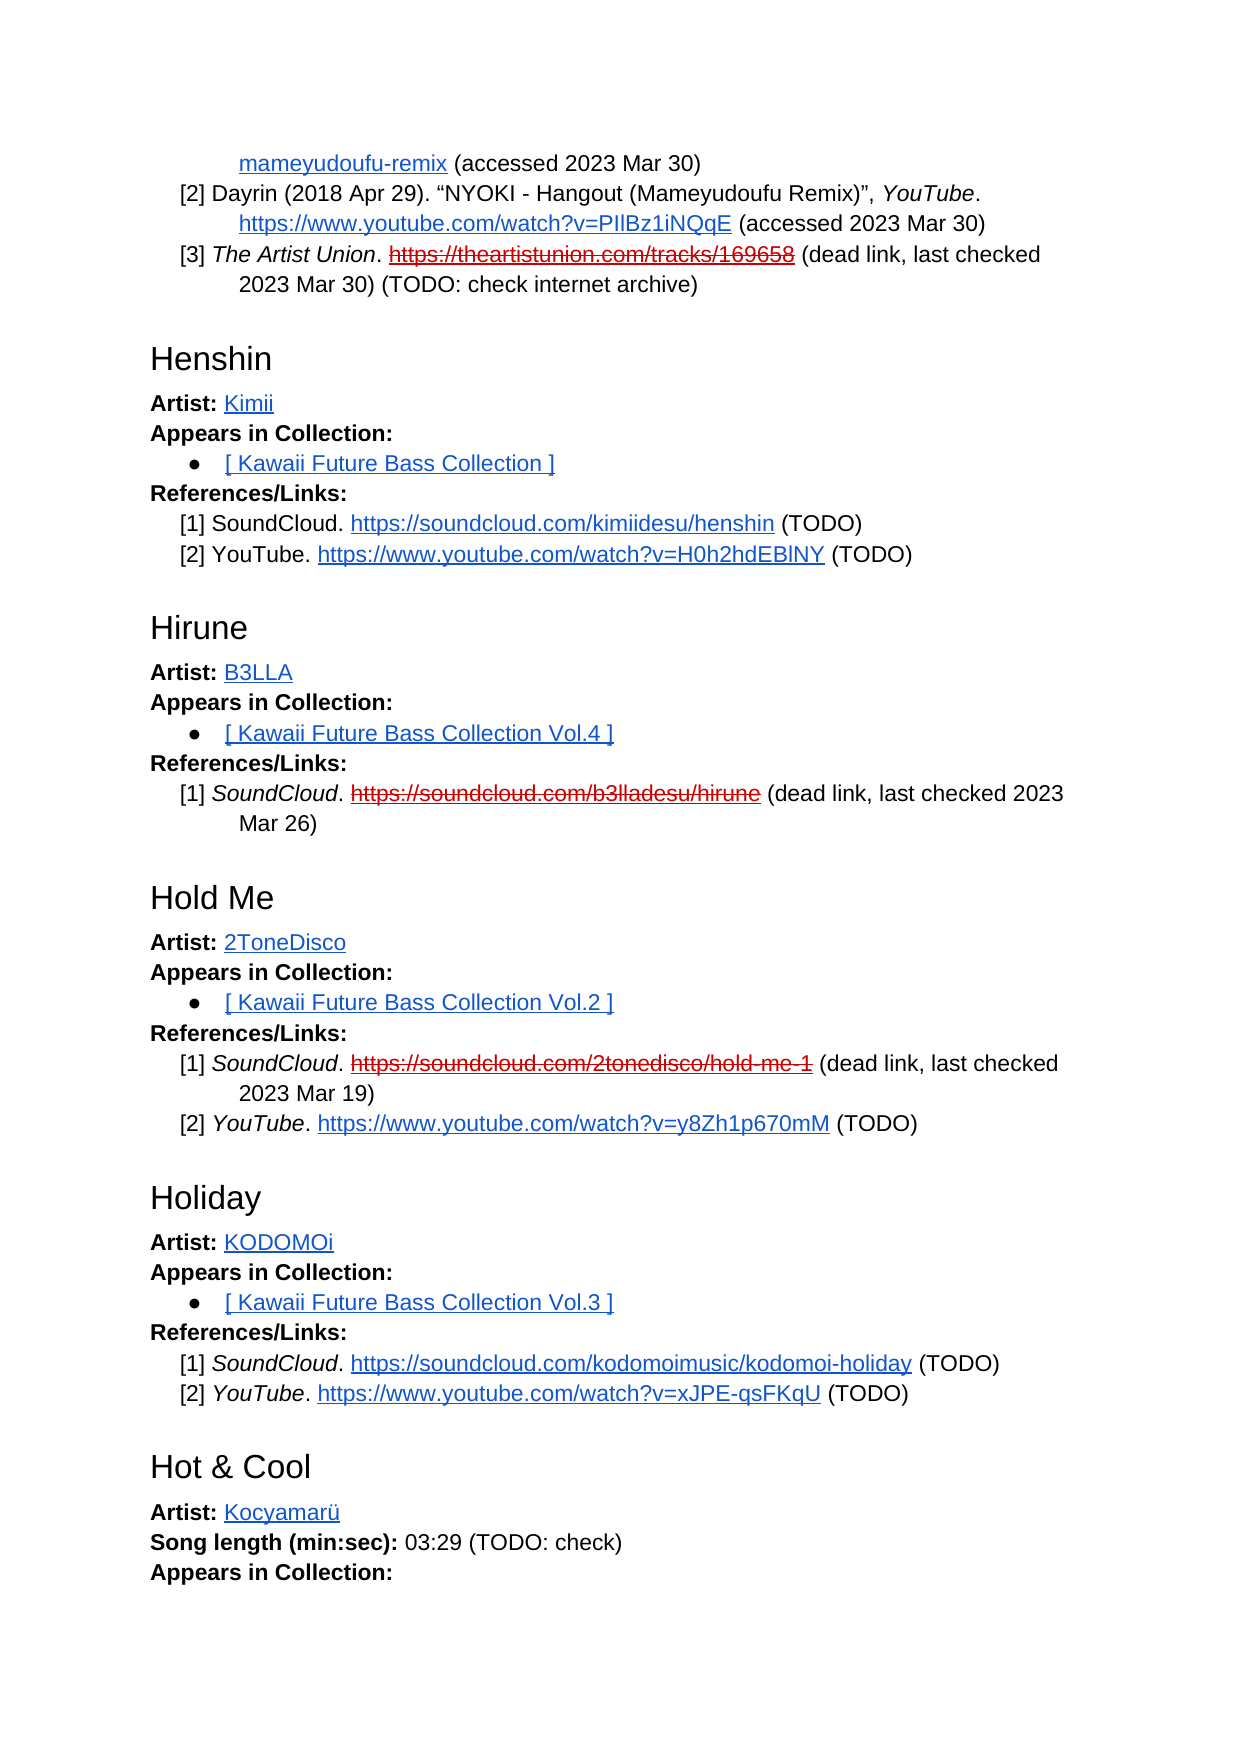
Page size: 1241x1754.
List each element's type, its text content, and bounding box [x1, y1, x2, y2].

text [2] YouTube. https://www.youtube.com/watch?v=y8Zh1p670mM (TODO) [179, 1110, 1090, 1136]
text [2] YouTube. https://www.youtube.com/watch?v=H0h2hdEBlNY (TODO) [179, 541, 1090, 567]
text Appears in Collection: [150, 959, 1090, 985]
text Appears in Collection: [150, 689, 1090, 716]
text [1] SoundCloud. https://soundcloud.com/b3lladesu/hirune (dead link, last checked 2023 Mar 26) [179, 780, 1090, 837]
subtitle Hirune [150, 608, 1090, 647]
text References/Links: [150, 480, 1090, 506]
text mameyudoufu-remix (accessed 2023 Mar 30) [179, 150, 1090, 176]
text [1] SoundCloud. https://soundcloud.com/kodomoimusic/kodomoi-holiday (TODO) [179, 1349, 1090, 1376]
text Artist: B3LLA [150, 659, 1090, 686]
list [ Kawaii Future Bass Collection Vol.2 ] [187, 989, 1090, 1016]
text [2] YouTube. https://www.youtube.com/watch?v=xJPE-qsFKqU (TODO) [179, 1380, 1090, 1406]
text Artist: Kimii [150, 389, 1090, 416]
text Artist: Kocyamarü [150, 1498, 1090, 1525]
text References/Links: [150, 1019, 1090, 1046]
subtitle Hold Me [150, 878, 1090, 916]
list [ Kawaii Future Bass Collection Vol.4 ] [187, 719, 1090, 746]
text [2] Dayrin (2018 Apr 29). “NYOKI - Hangout (Mameyudoufu Remix)”, YouTube. https://www.youtube.com/watch?v=PIlBz1iNQqE (accessed 2023 Mar 30) [179, 180, 1090, 237]
subtitle Holiday [150, 1178, 1090, 1216]
text Appears in Collection: [150, 420, 1090, 446]
text [3] The Artist Union. https://theartistunion.com/tracks/169658 (dead link, last checked 2023 Mar 30) (TODO: check internet archive) [179, 241, 1090, 297]
list [ Kawaii Future Bass Collection Vol.3 ] [187, 1289, 1090, 1316]
text Artist: KODOMOi [150, 1229, 1090, 1255]
text [1] SoundCloud. https://soundcloud.com/2tonedisco/hold-me-1 (dead link, last checked 2023 Mar 19) [179, 1050, 1090, 1106]
text References/Links: [150, 750, 1090, 776]
text Appears in Collection: [150, 1259, 1090, 1285]
text Song length (min:sec): 03:29 (TODO: check) [150, 1529, 1090, 1555]
text [1] SoundCloud. https://soundcloud.com/kimiidesu/henshin (TODO) [179, 510, 1090, 537]
subtitle Hot & Cool [150, 1447, 1090, 1486]
text Appears in Collection: [150, 1559, 1090, 1585]
subtitle Henshin [150, 338, 1090, 377]
text References/Links: [150, 1319, 1090, 1346]
list [ Kawaii Future Bass Collection ] [187, 450, 1090, 476]
text Artist: 2ToneDisco [150, 929, 1090, 955]
